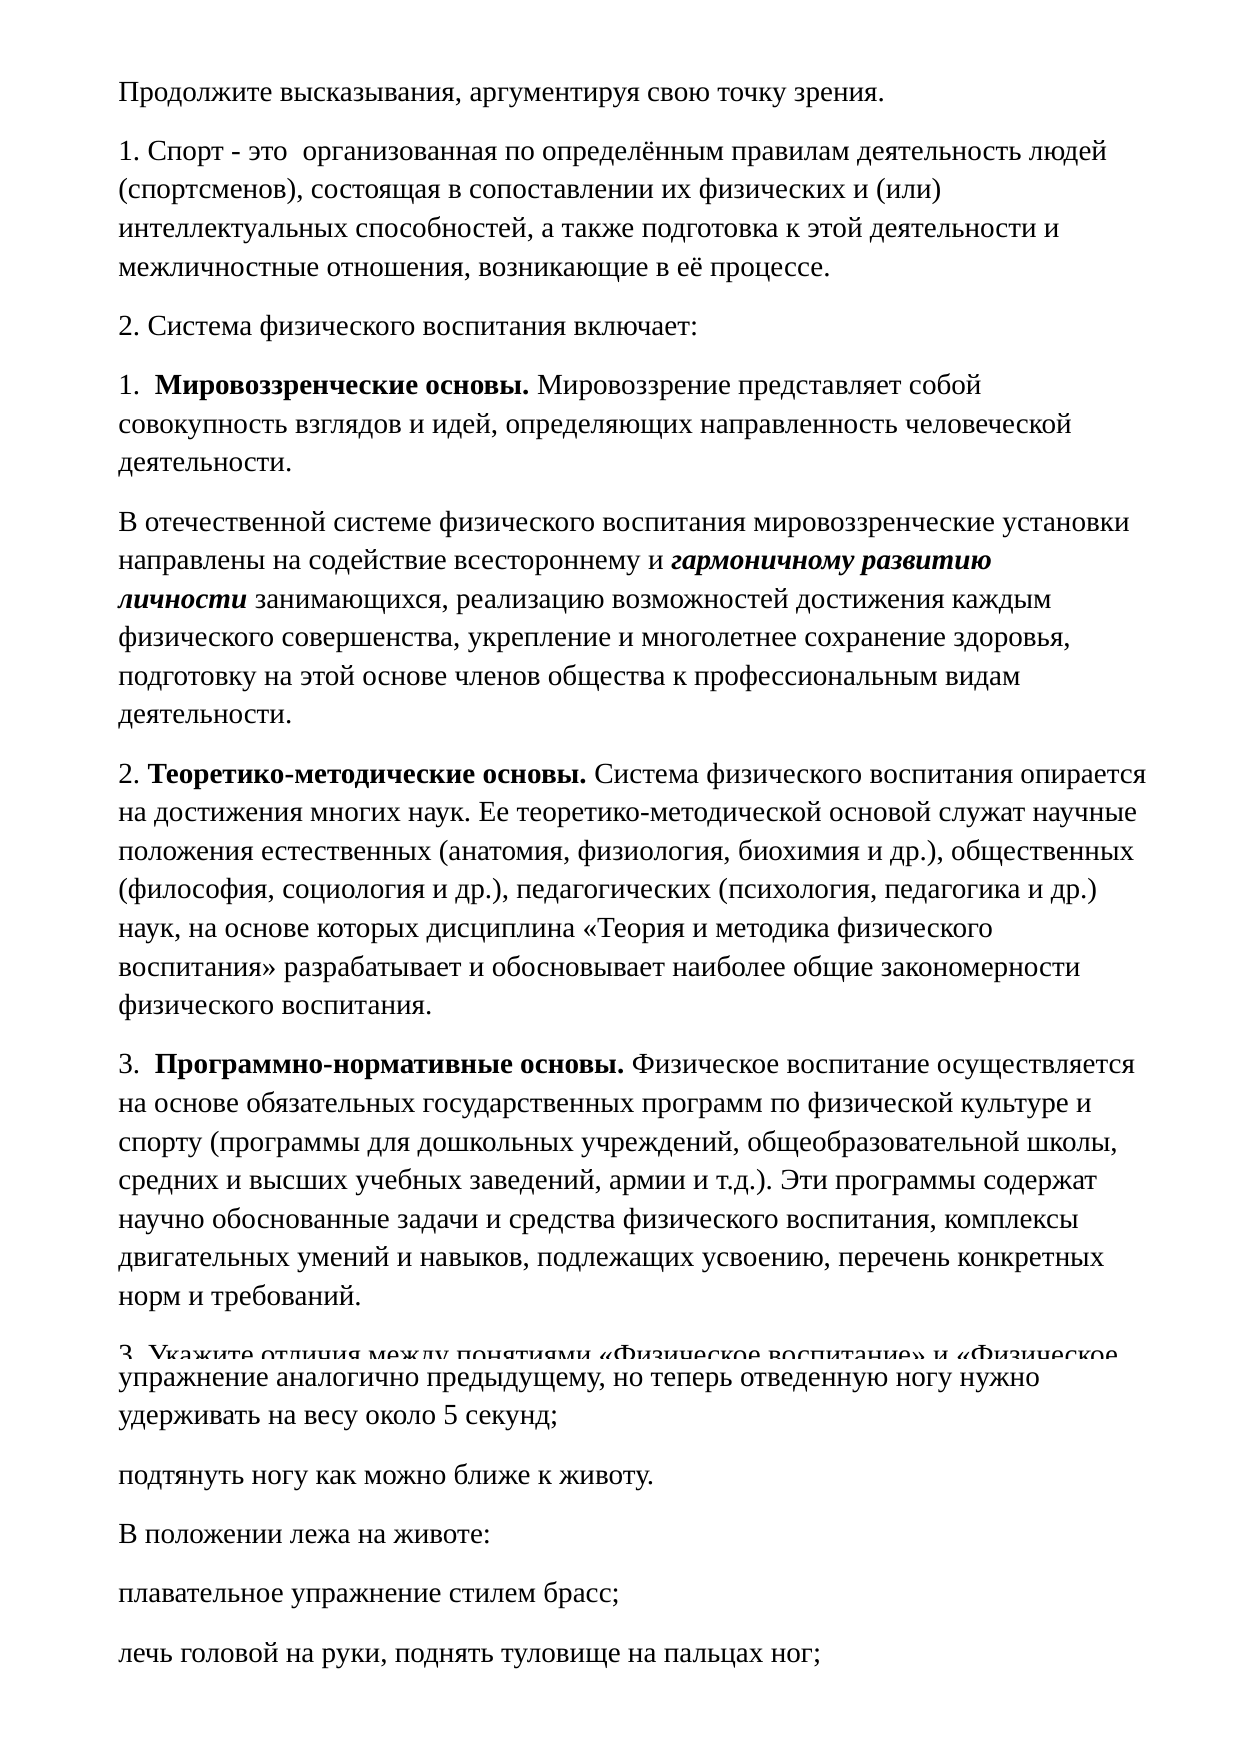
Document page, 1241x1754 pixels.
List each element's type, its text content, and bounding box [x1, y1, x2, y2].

text плавательное упражнение стилем брасс; [118, 1576, 1152, 1609]
text упражнение аналогично предыдущему, но теперь отведенную ногу нужно удерживать на весу около 5 секунд; [118, 1359, 1152, 1431]
text В положении лежа на животе: [118, 1516, 1152, 1550]
text подтянуть ногу как можно ближе к животу. [118, 1457, 1152, 1490]
text лечь головой на руки, поднять туловище на пальцах ног; [118, 1635, 1152, 1668]
